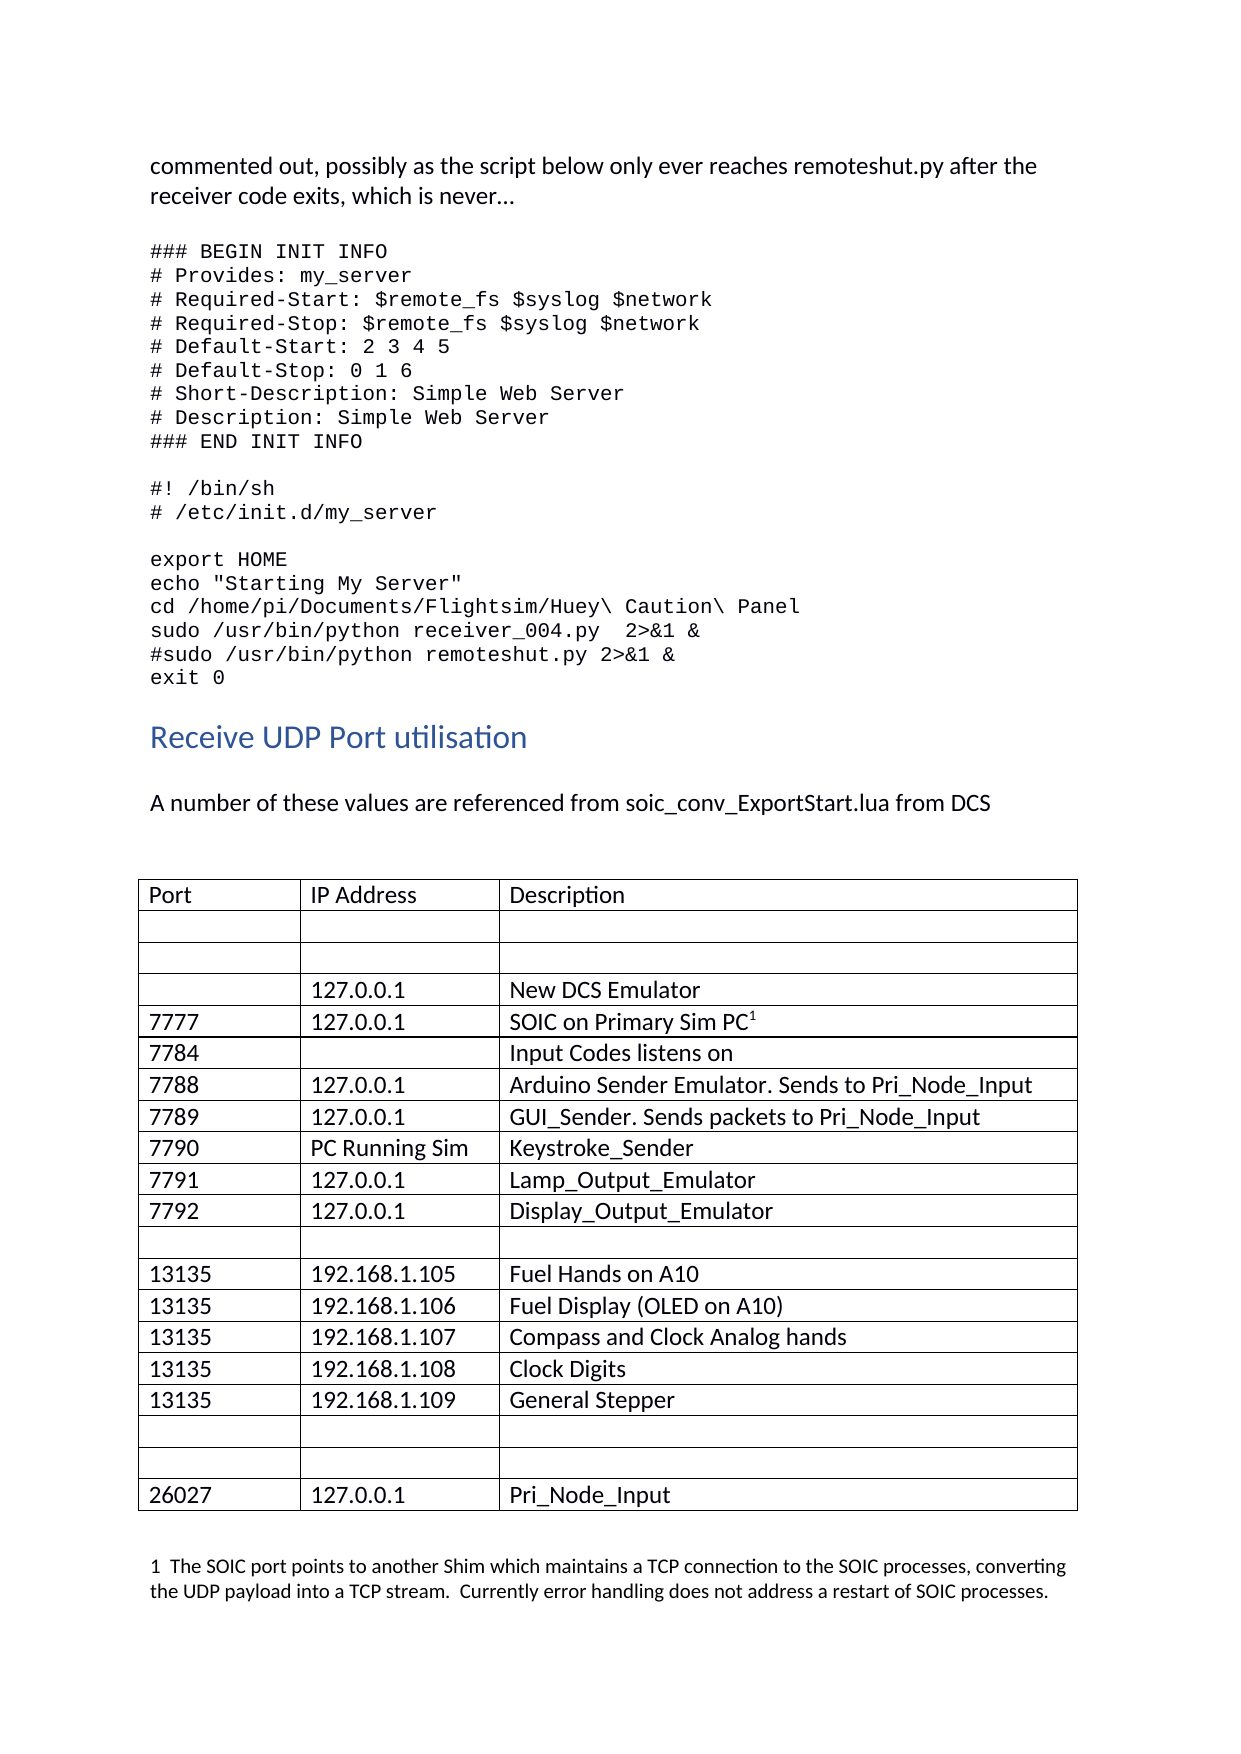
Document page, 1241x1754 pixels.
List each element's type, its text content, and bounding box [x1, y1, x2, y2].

table_cell 26027 [139, 1479, 300, 1510]
table_cell 127.0.0.1 [301, 1069, 499, 1099]
table_cell Keystroke_Sender [500, 1132, 1077, 1163]
table_cell Clock Digits [500, 1353, 1077, 1384]
table_cell 127.0.0.1 [301, 1479, 499, 1510]
text commented out, possibly as the script below only ever reaches remoteshut.py after the receiver code exits, which is never… [150, 150, 1090, 211]
table_cell Display_Output_Emulator [500, 1195, 1077, 1226]
table_cell [301, 1227, 499, 1257]
table_cell [139, 1416, 300, 1447]
table_cell 7790 [139, 1132, 300, 1163]
subtitle Receive UDP Port utilisation [150, 716, 1090, 757]
table_cell 192.168.1.108 [301, 1353, 499, 1384]
table_cell [139, 974, 300, 1005]
table_cell 7788 [139, 1069, 300, 1099]
table_cell 7791 [139, 1164, 300, 1194]
table_cell Fuel Hands on A10 [500, 1259, 1077, 1289]
table_cell Fuel Display (OLED on A10) [500, 1290, 1077, 1321]
table_cell [500, 1227, 1077, 1257]
table_cell 127.0.0.1 [301, 1195, 499, 1226]
text exit 0 [150, 667, 1090, 691]
text A number of these values are referenced from soic_conv_ExportStart.lua from DCS [150, 787, 1090, 818]
table_cell [500, 1448, 1077, 1478]
table_cell [301, 1448, 499, 1478]
text # Default-Stop: 0 1 6 [150, 360, 1090, 383]
table_cell Input Codes listens on [500, 1038, 1077, 1068]
text # Description: Simple Web Server [150, 407, 1090, 431]
table_cell New DCS Emulator [500, 974, 1077, 1005]
table_cell [139, 911, 300, 942]
table_header IP Address [301, 880, 499, 910]
text sudo /usr/bin/python receiver_004.py 2>&1 & [150, 620, 1090, 643]
table_cell [500, 943, 1077, 973]
table_cell Lamp_Output_Emulator [500, 1164, 1077, 1194]
table_cell 192.168.1.107 [301, 1322, 499, 1352]
table_header Description [500, 880, 1077, 910]
text # Short-Description: Simple Web Server [150, 383, 1090, 407]
table_cell [301, 1038, 499, 1068]
table_cell 7792 [139, 1195, 300, 1226]
table_cell GUI_Sender. Sends packets to Pri_Node_Input [500, 1101, 1077, 1131]
table_cell Pri_Node_Input [500, 1479, 1077, 1510]
table_cell Compass and Clock Analog hands [500, 1322, 1077, 1352]
table_cell [500, 911, 1077, 942]
text export HOME [150, 549, 1090, 573]
table_cell 7789 [139, 1101, 300, 1131]
text # Provides: my_server [150, 265, 1090, 289]
text # /etc/init.d/my_server [150, 502, 1090, 525]
table_header Port [139, 880, 300, 910]
table_cell 13135 [139, 1353, 300, 1384]
table_cell [139, 1227, 300, 1257]
table_cell [139, 943, 300, 973]
table_cell 7784 [139, 1038, 300, 1068]
text ### END INIT INFO [150, 431, 1090, 454]
text ### BEGIN INIT INFO [150, 242, 1090, 265]
table_cell PC Running Sim [301, 1132, 499, 1163]
text #! /bin/sh [150, 478, 1090, 502]
text cd /home/pi/Documents/Flightsim/Huey\ Caution\ Panel [150, 596, 1090, 620]
table_cell [139, 1448, 300, 1478]
text echo "Starting My Server" [150, 573, 1090, 596]
text # Required-Stop: $remote_fs $syslog $network [150, 312, 1090, 336]
table_cell Arduino Sender Emulator. Sends to Pri_Node_Input [500, 1069, 1077, 1099]
table_cell [301, 943, 499, 973]
table_cell [301, 1416, 499, 1447]
table_cell 13135 [139, 1322, 300, 1352]
table_cell [500, 1416, 1077, 1447]
table_cell 13135 [139, 1259, 300, 1289]
table_cell 13135 [139, 1290, 300, 1321]
table_cell 127.0.0.1 [301, 1101, 499, 1131]
table_cell SOIC on Primary Sim PC [500, 1006, 1077, 1036]
table_cell 192.168.1.106 [301, 1290, 499, 1321]
table_cell 7777 [139, 1006, 300, 1036]
text #sudo /usr/bin/python remoteshut.py 2>&1 & [150, 643, 1090, 667]
table_cell 127.0.0.1 [301, 1006, 499, 1036]
table_cell 127.0.0.1 [301, 974, 499, 1005]
table_cell 13135 [139, 1385, 300, 1415]
table_cell 127.0.0.1 [301, 1164, 499, 1194]
text # Required-Start: $remote_fs $syslog $network [150, 289, 1090, 312]
text # Default-Start: 2 3 4 5 [150, 336, 1090, 360]
table_cell General Stepper [500, 1385, 1077, 1415]
table_cell 192.168.1.109 [301, 1385, 499, 1415]
table_cell 192.168.1.105 [301, 1259, 499, 1289]
table_cell [301, 911, 499, 942]
